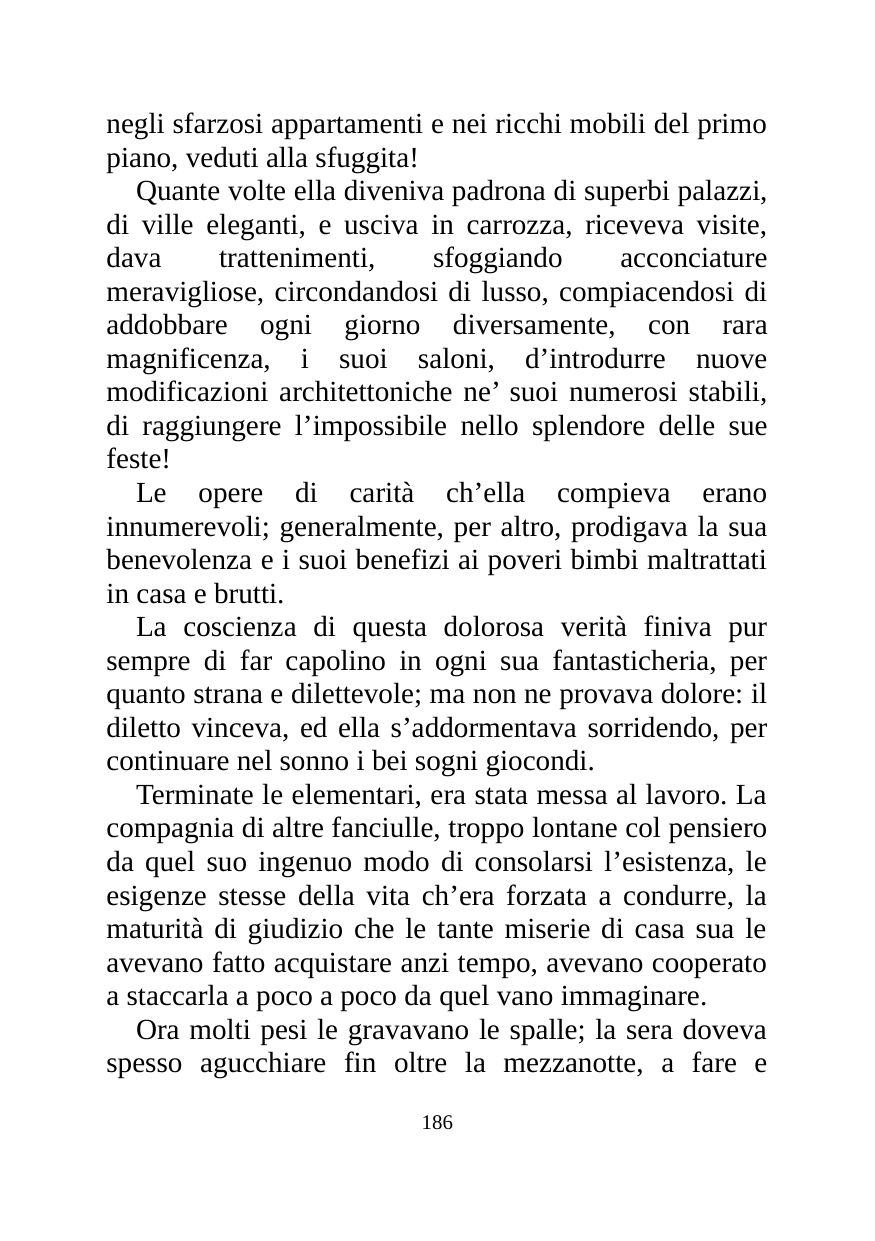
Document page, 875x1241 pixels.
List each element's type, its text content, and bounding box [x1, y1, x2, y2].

text Le opere di carità ch’ella compieva erano innumerevoli; generalmente, per altro, prodigava la sua benevolenza e i suoi benefizi ai poveri bimbi maltrattati in casa e brutti. [106, 475, 768, 609]
text Ora molti pesi le gravavano le spalle; la sera doveva spesso agucchiare fin oltre la mezzanotte, a fare e [106, 1012, 768, 1079]
text negli sfarzosi appartamenti e nei ricchi mobili del primo piano, veduti alla sfuggita! [106, 106, 768, 173]
text La coscienza di questa dolorosa verità finiva pur sempre di far capolino in ogni sua fantasticheria, per quanto strana e dilettevole; ma non ne provava dolore: il diletto vinceva, ed ella s’addormentava sorridendo, per continuare nel sonno i bei sogni giocondi. [106, 609, 768, 777]
text Terminate le elementari, era stata messa al lavoro. La compagnia di altre fanciulle, troppo lontane col pensiero da quel suo ingenuo modo di consolarsi l’esistenza, le esigenze stesse della vita ch’era forzata a condurre, la maturità di giudizio che le tante miserie di casa sua le avevano fatto acquistare anzi tempo, avevano cooperato a staccarla a poco a poco da quel vano immaginare. [106, 777, 768, 1012]
text Quante volte ella diveniva padrona di superbi palazzi, di ville eleganti, e usciva in carrozza, riceveva visite, dava trattenimenti, sfoggiando acconciature meravigliose, circondandosi di lusso, compiacendosi di addobbare ogni giorno diversamente, con rara magnificenza, i suoi saloni, d’introdurre nuove modificazioni architettoniche ne’ suoi numerosi stabili, di raggiungere l’impossibile nello splendore delle sue feste! [106, 173, 768, 475]
